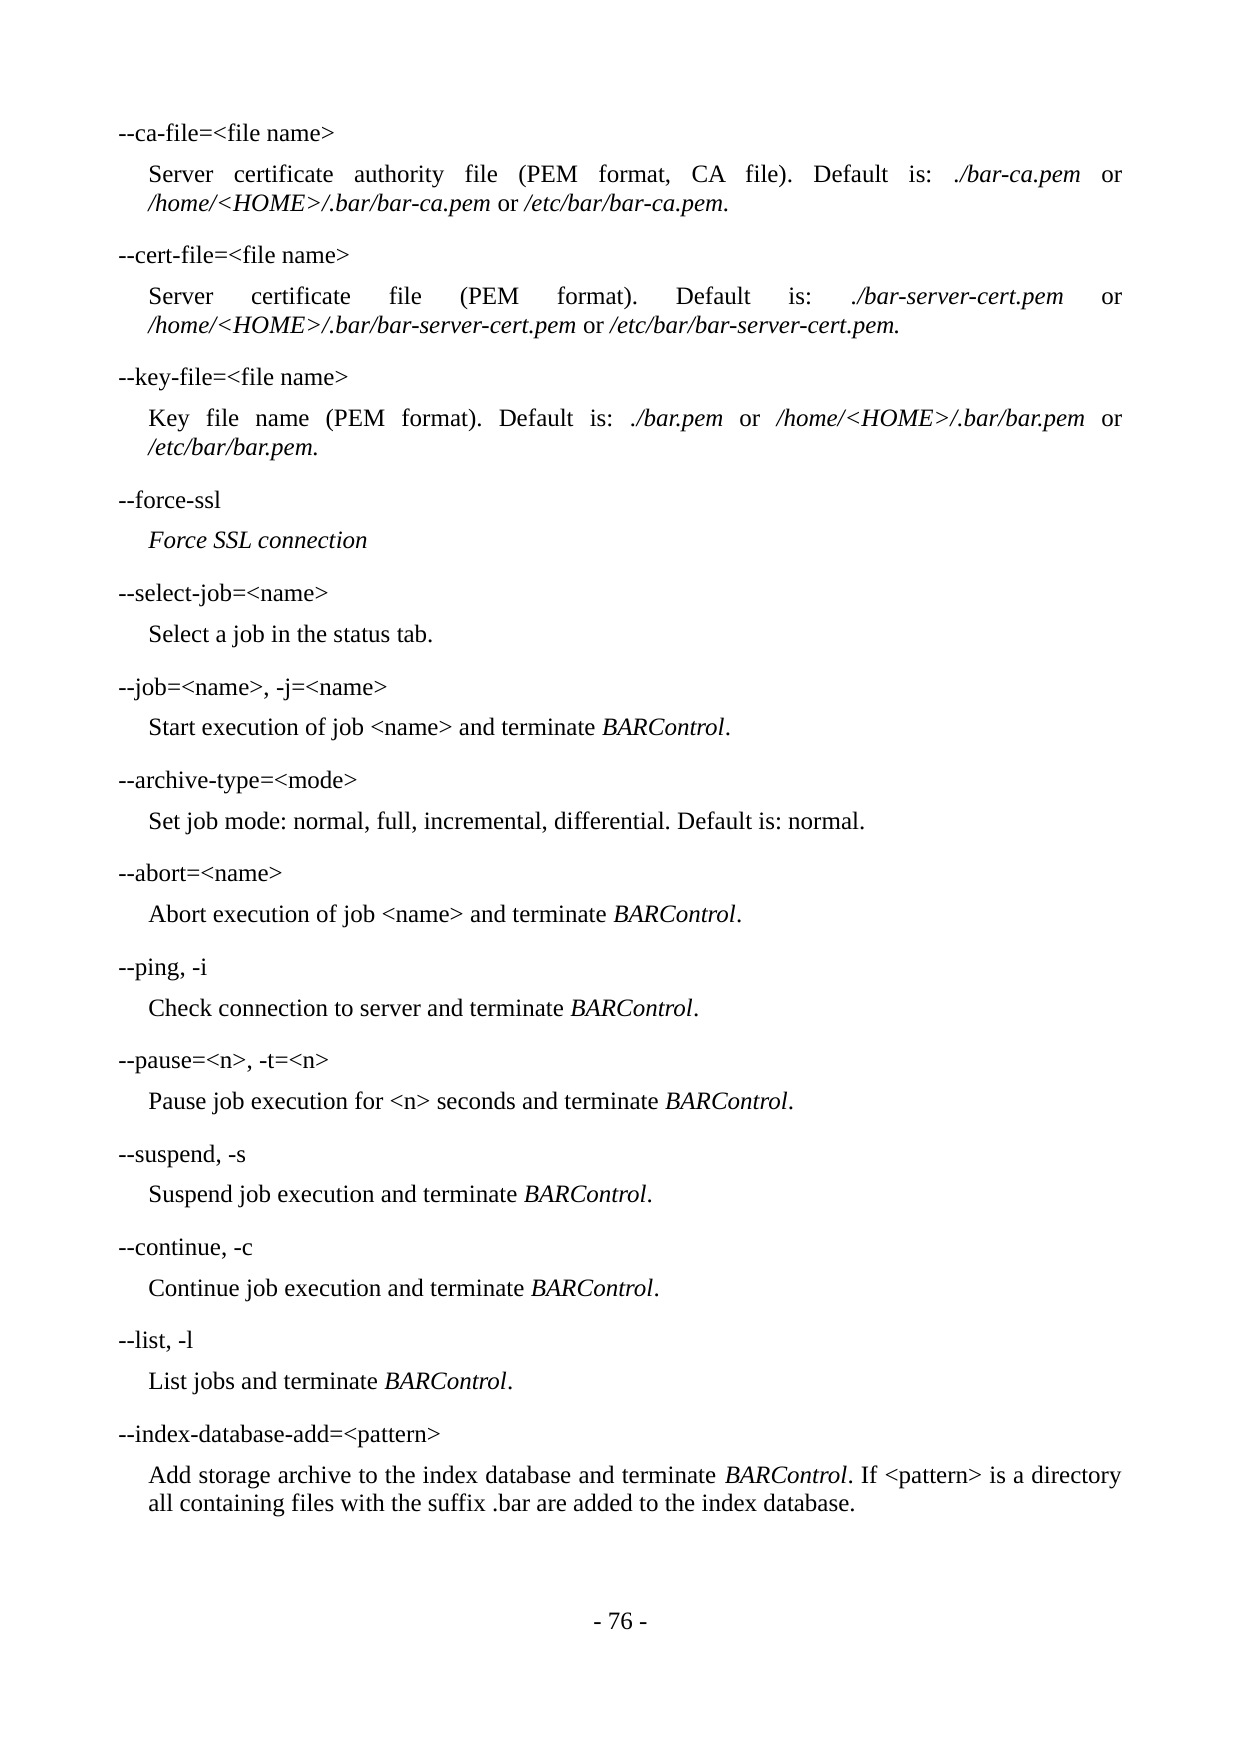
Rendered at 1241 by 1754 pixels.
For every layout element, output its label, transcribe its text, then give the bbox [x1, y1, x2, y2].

text Suspend job execution and terminate BARControl. [148, 1179, 1122, 1208]
text Start execution of job <name> and terminate BARControl. [148, 712, 1122, 741]
title --abort=<name> [118, 858, 1122, 887]
title --ca-file=<file name> [118, 118, 1122, 147]
title --cert-file=<file name> [118, 240, 1122, 269]
text Server certificate authority file (PEM format, CA file). Default is: ./bar-ca.pem or /home/<HOME>/.bar/bar-ca.pem or /etc/bar/bar-ca.pem. [148, 159, 1122, 216]
title --archive-type=<mode> [118, 765, 1122, 794]
title --index-database-add=<pattern> [118, 1419, 1122, 1448]
text Check connection to server and terminate BARControl. [148, 993, 1122, 1021]
text Force SSL connection [148, 525, 1122, 554]
text Key file name (PEM format). Default is: ./bar.pem or /home/<HOME>/.bar/bar.pem or /etc/bar/bar.pem. [148, 403, 1122, 461]
title --force-ssl [118, 485, 1122, 513]
text Add storage archive to the index database and terminate BARControl. If <pattern> is a directory all containing files with the suffix .bar are added to the index database. [148, 1460, 1122, 1517]
title --select-job=<name> [118, 578, 1122, 607]
text Set job mode: normal, full, incremental, differential. Default is: normal. [148, 806, 1122, 834]
title --ping, -i [118, 952, 1122, 981]
title --job=<name>, -j=<name> [118, 672, 1122, 700]
text Server certificate file (PEM format). Default is: ./bar-server-cert.pem or /home/<HOME>/.bar/bar-server-cert.pem or /etc/bar/bar-server-cert.pem. [148, 281, 1122, 338]
title --suspend, -s [118, 1139, 1122, 1167]
text Pause job execution for <n> seconds and terminate BARControl. [148, 1086, 1122, 1115]
text List jobs and terminate BARControl. [148, 1366, 1122, 1395]
title --pause=<n>, -t=<n> [118, 1045, 1122, 1074]
title --continue, -c [118, 1232, 1122, 1261]
title --key-file=<file name> [118, 362, 1122, 391]
title --list, -l [118, 1326, 1122, 1354]
text Continue job execution and terminate BARControl. [148, 1273, 1122, 1302]
text Abort execution of job <name> and terminate BARControl. [148, 899, 1122, 928]
text Select a job in the status tab. [148, 619, 1122, 648]
